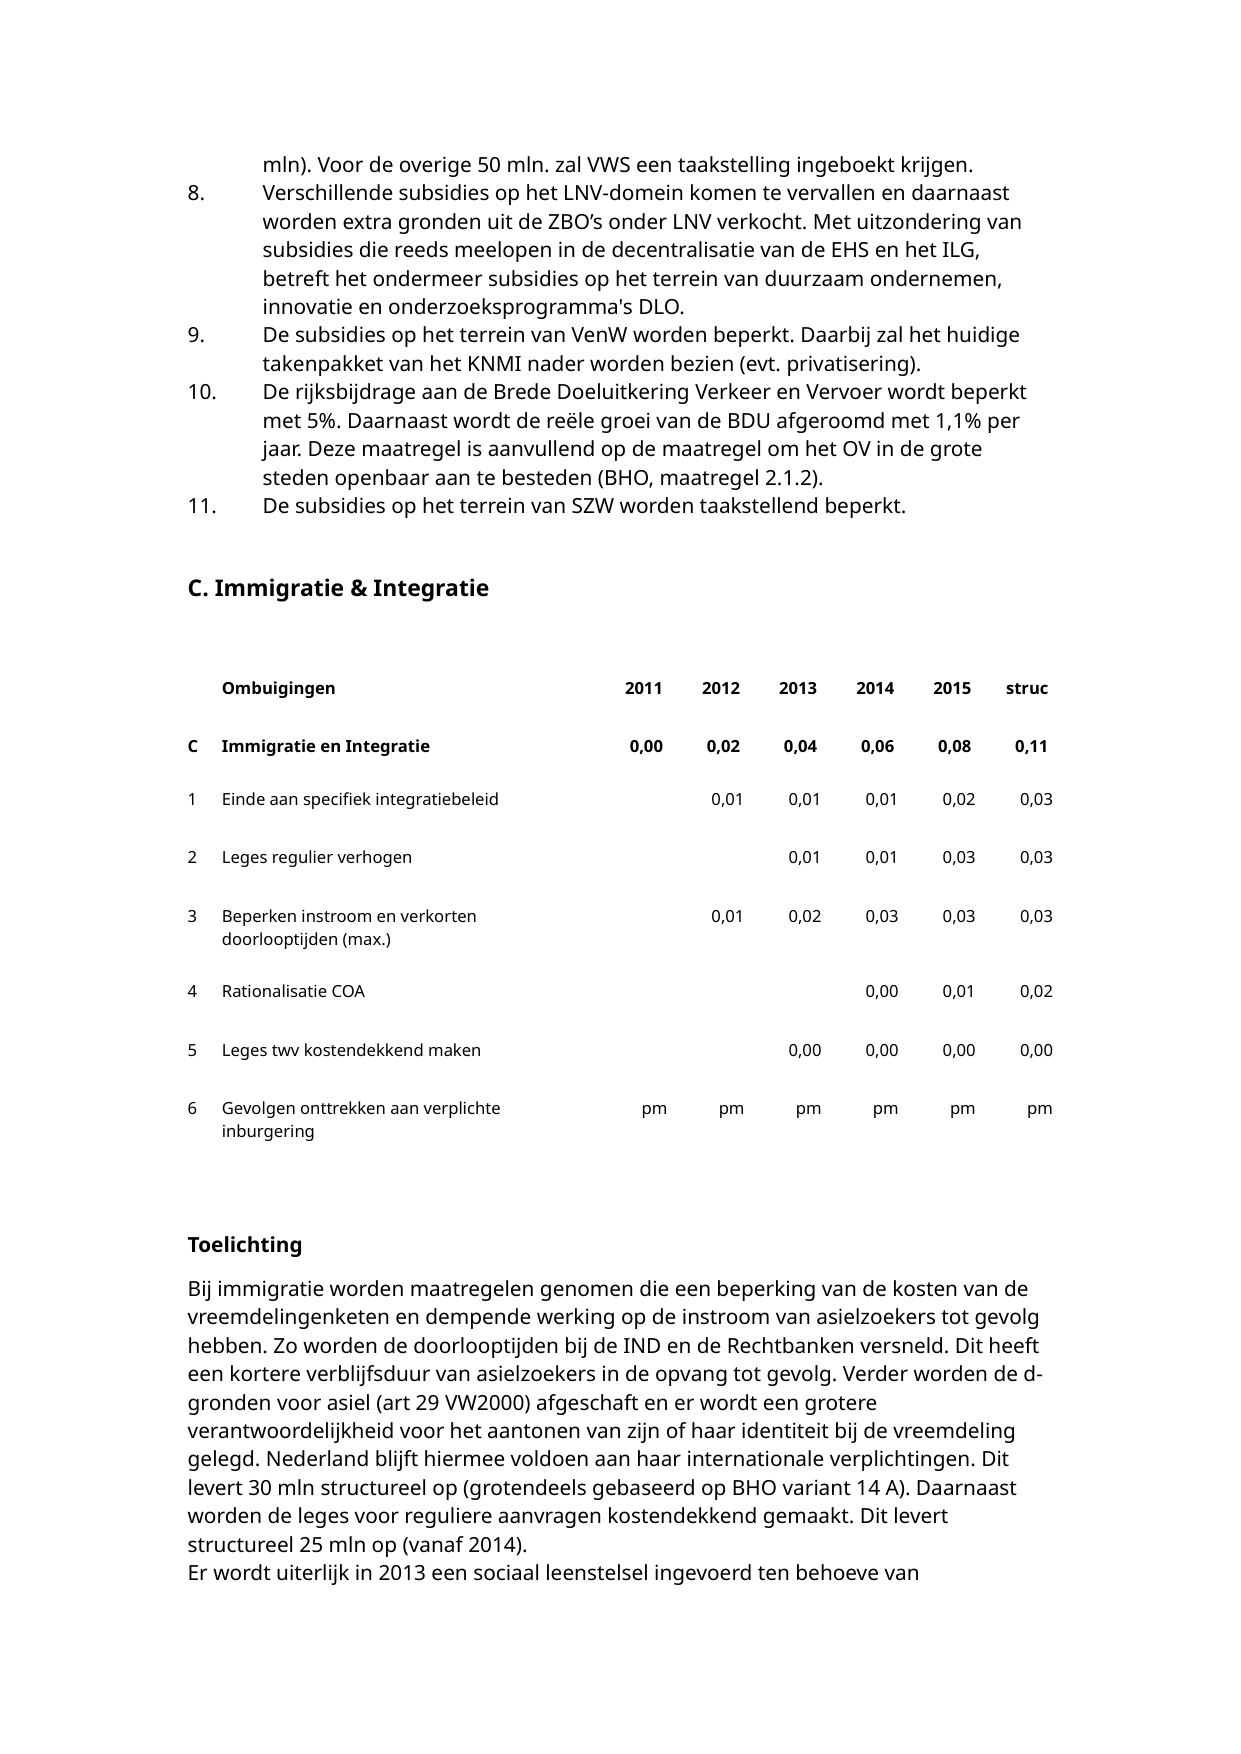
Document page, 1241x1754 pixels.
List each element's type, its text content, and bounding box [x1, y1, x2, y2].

table_cell 0,01 [744, 788, 821, 846]
table_cell 5 [188, 1038, 222, 1097]
table_cell 2 [188, 846, 222, 904]
table_cell Leges twv kostendekkend maken [222, 1038, 590, 1097]
table_cell 0,03 [898, 904, 975, 980]
table_cell 0,03 [821, 904, 898, 980]
table_cell [667, 846, 744, 904]
table_cell pm [744, 1097, 821, 1172]
table_cell 0,00 [821, 980, 898, 1038]
table_cell pm [821, 1097, 898, 1172]
table_cell [590, 980, 667, 1038]
text Er wordt uiterlijk in 2013 een sociaal leenstelsel ingevoerd ten behoeve van [187, 1558, 1053, 1587]
table_cell Beperken instroom en verkorten doorlooptijden (max.) [222, 904, 590, 980]
table_cell 0,01 [821, 846, 898, 904]
list mln). Voor de overige 50 mln. zal VWS een taakstelling ingeboekt krijgen. [187, 150, 1053, 178]
table_cell pm [898, 1097, 975, 1172]
table_cell 0,02 [975, 980, 1053, 1038]
list Verschillende subsidies op het LNV-domein komen te vervallen en daarnaast worden extra gronden uit de ZBO’s onder LNV verkocht. Met uitzondering van subsidies die reeds meelopen in de decentralisatie van de EHS en het ILG, betreft het ondermeer subsidies op het terrein van duurzaam ondernemen, innovatie en onderzoeksprogramma's DLO. [187, 178, 1053, 321]
table_cell [590, 788, 667, 846]
table_cell Einde aan specifiek integratiebeleid [222, 788, 590, 846]
list De subsidies op het terrein van SZW worden taakstellend beperkt. [187, 491, 1053, 520]
table_cell Leges regulier verhogen [222, 846, 590, 904]
table_cell 0,00 [590, 735, 667, 787]
subtitle C. Immigratie & Integratie [187, 572, 1053, 603]
table_cell [744, 980, 821, 1038]
table_cell C [188, 735, 222, 787]
table_cell pm [975, 1097, 1053, 1172]
table_cell 0,01 [667, 788, 744, 846]
table_cell 0,01 [744, 846, 821, 904]
table_cell 0,00 [975, 1038, 1053, 1097]
table_cell 0,02 [667, 735, 744, 787]
table_header 2012 [667, 676, 744, 735]
table_header 2011 [590, 676, 667, 735]
table_cell 0,08 [898, 735, 975, 787]
table_cell 6 [188, 1097, 222, 1172]
list De rijksbijdrage aan de Brede Doeluitkering Verkeer en Vervoer wordt beperkt met 5%. Daarnaast wordt de reële groei van de BDU afgeroomd met 1,1% per jaar. Deze maatregel is aanvullend op de maatregel om het OV in de grote steden openbaar aan te besteden (BHO, maatregel 2.1.2). [187, 377, 1053, 491]
table_header 2014 [821, 676, 898, 735]
table_cell 0,01 [821, 788, 898, 846]
table_cell [667, 1038, 744, 1097]
table_header struc [975, 676, 1053, 735]
table_cell [590, 1038, 667, 1097]
table_header 2013 [744, 676, 821, 735]
list De subsidies op het terrein van VenW worden beperkt. Daarbij zal het huidige takenpakket van het KNMI nader worden bezien (evt. privatisering). [187, 321, 1053, 377]
text Bij immigratie worden maatregelen genomen die een beperking van de kosten van de vreemdelingenketen en dempende werking op de instroom van asielzoekers tot gevolg hebben. Zo worden de doorlooptijden bij de IND en de Rechtbanken versneld. Dit heeft een kortere verblijfsduur van asielzoekers in de opvang tot gevolg. Verder worden de d-gronden voor asiel (art 29 VW2000) afgeschaft en er wordt een grotere verantwoordelijkheid voor het aantonen van zijn of haar identiteit bij de vreemdeling gelegd. Nederland blijft hiermee voldoen aan haar internationale verplichtingen. Dit levert 30 mln structureel op (grotendeels gebaseerd op BHO variant 14 A). Daarnaast worden de leges voor reguliere aanvragen kostendekkend gemaakt. Dit levert structureel 25 mln op (vanaf 2014). [187, 1274, 1053, 1558]
table_cell 0,02 [898, 788, 975, 846]
table_cell 0,03 [975, 846, 1053, 904]
table_cell 4 [188, 980, 222, 1038]
table_cell 0,01 [667, 904, 744, 980]
table_cell 0,01 [898, 980, 975, 1038]
table_cell 0,00 [744, 1038, 821, 1097]
table_cell 0,00 [821, 1038, 898, 1097]
table_cell 3 [188, 904, 222, 980]
table_cell Rationalisatie COA [222, 980, 590, 1038]
table_cell Gevolgen onttrekken aan verplichte inburgering [222, 1097, 590, 1172]
table_header [188, 676, 222, 735]
table_cell Immigratie en Integratie [222, 735, 590, 787]
table_cell 0,03 [975, 788, 1053, 846]
table_cell 0,06 [821, 735, 898, 787]
text Toelichting [187, 1231, 1053, 1259]
table_cell pm [590, 1097, 667, 1172]
table_header 2015 [898, 676, 975, 735]
table_cell 1 [188, 788, 222, 846]
table_cell 0,00 [898, 1038, 975, 1097]
table_cell pm [667, 1097, 744, 1172]
table_cell [590, 846, 667, 904]
table_cell 0,11 [975, 735, 1053, 787]
table_cell 0,03 [975, 904, 1053, 980]
table_header Ombuigingen [222, 676, 590, 735]
table_cell 0,03 [898, 846, 975, 904]
table_cell [590, 904, 667, 980]
table_cell 0,04 [744, 735, 821, 787]
table_cell [667, 980, 744, 1038]
table_cell 0,02 [744, 904, 821, 980]
